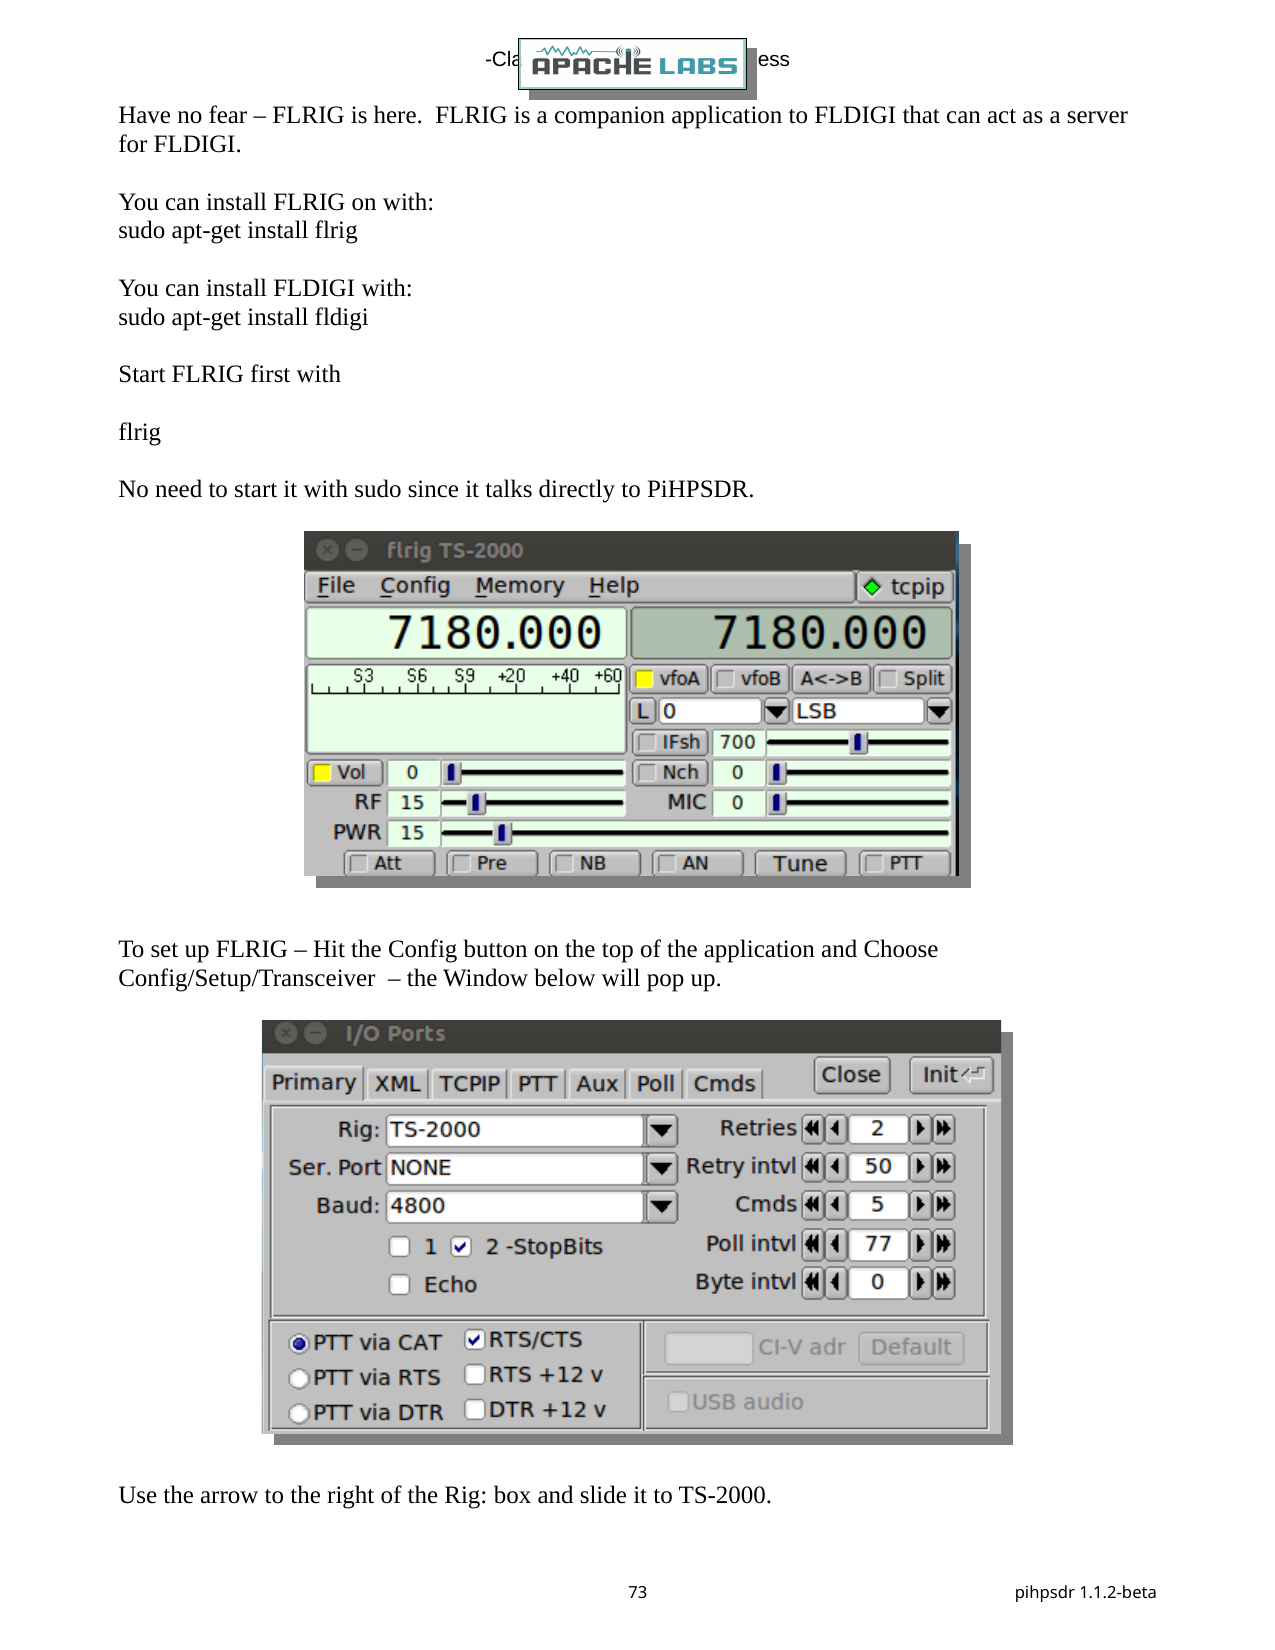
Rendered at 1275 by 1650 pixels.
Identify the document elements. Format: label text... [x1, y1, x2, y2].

text You can install FLRIG on with: [118, 187, 1157, 215]
text Start FLRIG first with [118, 359, 1157, 388]
picture [261, 1020, 1002, 1434]
picture [304, 531, 959, 876]
text To set up FLRIG – Hit the Config button on the top of the application and Choose Config/Setup/Transceiver – the Window below will pop up. [118, 934, 1157, 992]
text sudo apt-get install fldigi [118, 302, 1157, 330]
text No need to start it with sudo since it talks directly to PiHPSDR. [118, 474, 1157, 503]
text Have no fear – FLRIG is here. FLRIG is a companion application to FLDIGI that can act as a server for FLDIGI. [118, 100, 1157, 158]
picture [521, 40, 744, 87]
text You can install FLDIGI with: [118, 273, 1157, 302]
text flrig [118, 417, 1157, 445]
text Use the arrow to the right of the Rig: box and slide it to TS-2000. [118, 1480, 1157, 1509]
text sudo apt-get install flrig [118, 215, 1157, 244]
